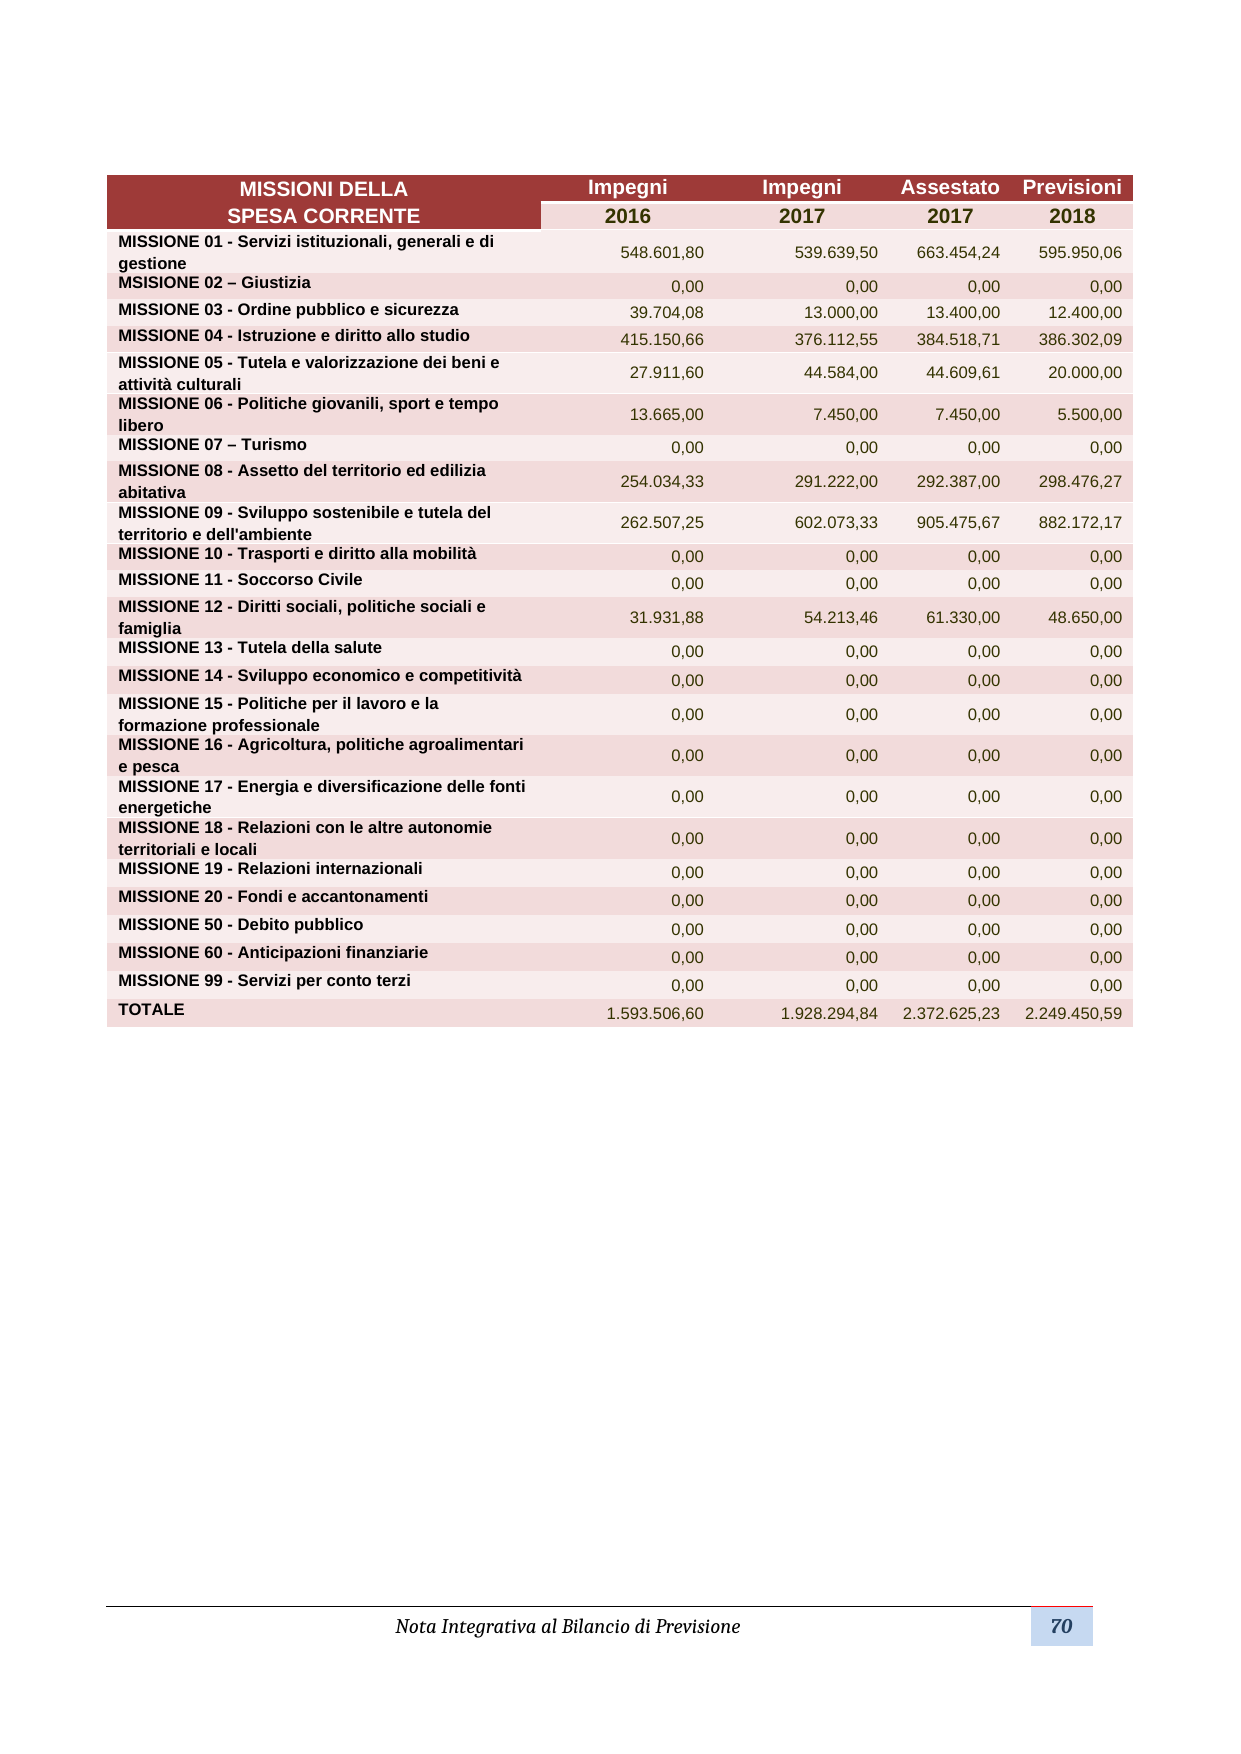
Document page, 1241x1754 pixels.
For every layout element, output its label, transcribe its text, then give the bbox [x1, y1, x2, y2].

table_cell MISSIONE 50 - Debito pubblico [107, 915, 541, 943]
table_cell 12.400,00 [1011, 299, 1133, 326]
table_cell 2018 [1011, 204, 1133, 229]
table_cell MISSIONE 10 - Trasporti e diritto alla mobilità [107, 544, 541, 570]
table_cell 0,00 [541, 859, 715, 887]
table_cell 0,00 [541, 943, 715, 971]
table_cell 0,00 [715, 859, 889, 887]
table_cell 0,00 [541, 735, 715, 776]
table_cell MISSIONE 01 - Servizi istituzionali, generali e di gestione [107, 232, 541, 273]
table_cell 2.372.625,23 [889, 999, 1011, 1027]
table_cell 48.650,00 [1011, 597, 1133, 638]
table_cell 415.150,66 [541, 326, 715, 352]
table_cell 0,00 [715, 915, 889, 943]
table_cell 0,00 [889, 776, 1011, 817]
table_cell 0,00 [715, 735, 889, 776]
table_cell 27.911,60 [541, 353, 715, 393]
table_header Impegni [715, 175, 889, 201]
table_cell 663.454,24 [889, 230, 1011, 273]
table_cell 0,00 [889, 638, 1011, 666]
table_cell 1.928.294,84 [715, 999, 889, 1027]
table_cell MISSIONE 19 - Relazioni internazionali [107, 859, 541, 887]
table_header Previsioni [1011, 175, 1133, 201]
table_header Impegni [541, 175, 715, 201]
table_cell 0,00 [889, 273, 1011, 299]
table_cell MISSIONE 18 - Relazioni con le altre autonomie territoriali e locali [107, 818, 541, 859]
table_cell 0,00 [1011, 570, 1133, 597]
table_cell MISSIONE 60 - Anticipazioni finanziarie [107, 943, 541, 971]
table_cell 0,00 [715, 570, 889, 597]
table_cell MSISIONE 02 – Giustizia [107, 273, 541, 299]
table_cell 0,00 [889, 887, 1011, 915]
table_cell 0,00 [541, 666, 715, 694]
table_cell 0,00 [889, 915, 1011, 943]
table_cell 0,00 [1011, 273, 1133, 299]
table_cell TOTALE [107, 999, 541, 1027]
table_cell 0,00 [889, 435, 1011, 461]
table_cell MISSIONE 07 – Turismo [107, 435, 541, 461]
table_cell 548.601,80 [541, 230, 715, 273]
table_cell 0,00 [541, 570, 715, 597]
table_cell 1.593.506,60 [541, 999, 715, 1027]
table_cell 539.639,50 [715, 230, 889, 273]
table_cell 0,00 [889, 735, 1011, 776]
table_cell 0,00 [715, 971, 889, 999]
table_cell 0,00 [1011, 818, 1133, 859]
table_cell 386.302,09 [1011, 326, 1133, 352]
table_cell 54.213,46 [715, 597, 889, 638]
table_cell 262.507,25 [541, 503, 715, 543]
table_cell 0,00 [1011, 776, 1133, 817]
table_cell 0,00 [1011, 971, 1133, 999]
table_cell 0,00 [541, 915, 715, 943]
table_cell 0,00 [889, 818, 1011, 859]
table_cell MISSIONE 06 - Politiche giovanili, sport e tempo libero [107, 394, 541, 435]
table_cell MISSIONE 14 - Sviluppo economico e competitività [107, 666, 541, 694]
table_cell 0,00 [1011, 859, 1133, 887]
table_cell 0,00 [889, 943, 1011, 971]
table_cell MISSIONE 20 - Fondi e accantonamenti [107, 887, 541, 915]
table_cell 0,00 [1011, 435, 1133, 461]
table_cell 39.704,08 [541, 299, 715, 326]
table_cell 0,00 [715, 435, 889, 461]
table_cell 2017 [889, 204, 1011, 229]
table_cell MISSIONE 03 - Ordine pubblico e sicurezza [107, 299, 541, 326]
table_cell 0,00 [715, 818, 889, 859]
table_cell MISSIONE 11 - Soccorso Civile [107, 570, 541, 597]
table_cell 376.112,55 [715, 326, 889, 352]
table_cell 44.609,61 [889, 353, 1011, 393]
table_cell 0,00 [715, 776, 889, 817]
table_cell 0,00 [889, 694, 1011, 735]
table_cell 0,00 [715, 943, 889, 971]
table_cell MISSIONE 09 - Sviluppo sostenibile e tutela del territorio e dell'ambiente [107, 503, 541, 543]
table_cell 0,00 [541, 638, 715, 666]
table_cell 0,00 [889, 570, 1011, 597]
table_cell 0,00 [1011, 694, 1133, 735]
table_cell 7.450,00 [715, 394, 889, 435]
table_cell 291.222,00 [715, 461, 889, 502]
table_cell 0,00 [715, 694, 889, 735]
table_cell 0,00 [1011, 638, 1133, 666]
table_cell 0,00 [541, 435, 715, 461]
table_cell 0,00 [541, 544, 715, 570]
table_cell 44.584,00 [715, 353, 889, 393]
table_cell 384.518,71 [889, 326, 1011, 352]
table_cell 595.950,06 [1011, 230, 1133, 273]
table_cell 882.172,17 [1011, 503, 1133, 543]
table_cell 0,00 [541, 971, 715, 999]
table_cell 0,00 [1011, 887, 1133, 915]
table_cell 0,00 [1011, 544, 1133, 570]
table_cell MISSIONE 12 - Diritti sociali, politiche sociali e famiglia [107, 597, 541, 638]
table_cell MISSIONE 16 - Agricoltura, politiche agroalimentari e pesca [107, 735, 541, 776]
table_cell 2016 [541, 204, 715, 229]
table_cell MISSIONE 04 - Istruzione e diritto allo studio [107, 326, 541, 352]
table_cell 5.500,00 [1011, 394, 1133, 435]
table_cell 602.073,33 [715, 503, 889, 543]
table_cell MISSIONE 17 - Energia e diversificazione delle fonti energetiche [107, 776, 541, 817]
table_cell 0,00 [889, 859, 1011, 887]
table_cell 31.931,88 [541, 597, 715, 638]
table_cell 0,00 [889, 544, 1011, 570]
table_cell MISSIONE 08 - Assetto del territorio ed edilizia abitativa [107, 461, 541, 502]
table_cell MISSIONE 13 - Tutela della salute [107, 638, 541, 666]
table_cell 0,00 [1011, 666, 1133, 694]
table_cell 0,00 [541, 273, 715, 299]
table_cell 0,00 [541, 818, 715, 859]
table_cell 2.249.450,59 [1011, 999, 1133, 1027]
table_header MISSIONI DELLA SPESA CORRENTE [107, 175, 541, 229]
table_cell 0,00 [715, 544, 889, 570]
table_cell 0,00 [541, 887, 715, 915]
table_cell 61.330,00 [889, 597, 1011, 638]
table_cell 298.476,27 [1011, 461, 1133, 502]
table_header Assestato [889, 175, 1011, 201]
table_cell MISSIONE 99 - Servizi per conto terzi [107, 971, 541, 999]
table_cell 905.475,67 [889, 503, 1011, 543]
table_cell 0,00 [1011, 915, 1133, 943]
table_cell 13.665,00 [541, 394, 715, 435]
table_cell MISSIONE 05 - Tutela e valorizzazione dei beni e attività culturali [107, 353, 541, 393]
table_cell 292.387,00 [889, 461, 1011, 502]
table_cell 0,00 [1011, 735, 1133, 776]
table_cell 2017 [715, 204, 889, 229]
table_cell 0,00 [541, 776, 715, 817]
table_cell 0,00 [889, 666, 1011, 694]
table_cell 254.034,33 [541, 461, 715, 502]
table_cell 13.400,00 [889, 299, 1011, 326]
table_cell 20.000,00 [1011, 353, 1133, 393]
table_cell 0,00 [715, 638, 889, 666]
table_cell MISSIONE 15 - Politiche per il lavoro e la formazione professionale [107, 694, 541, 735]
table_cell 13.000,00 [715, 299, 889, 326]
table_cell 0,00 [715, 273, 889, 299]
table_cell 0,00 [541, 694, 715, 735]
table_cell 0,00 [1011, 943, 1133, 971]
table_cell 0,00 [715, 666, 889, 694]
table_cell 7.450,00 [889, 394, 1011, 435]
table_cell 0,00 [889, 971, 1011, 999]
table_cell 0,00 [715, 887, 889, 915]
